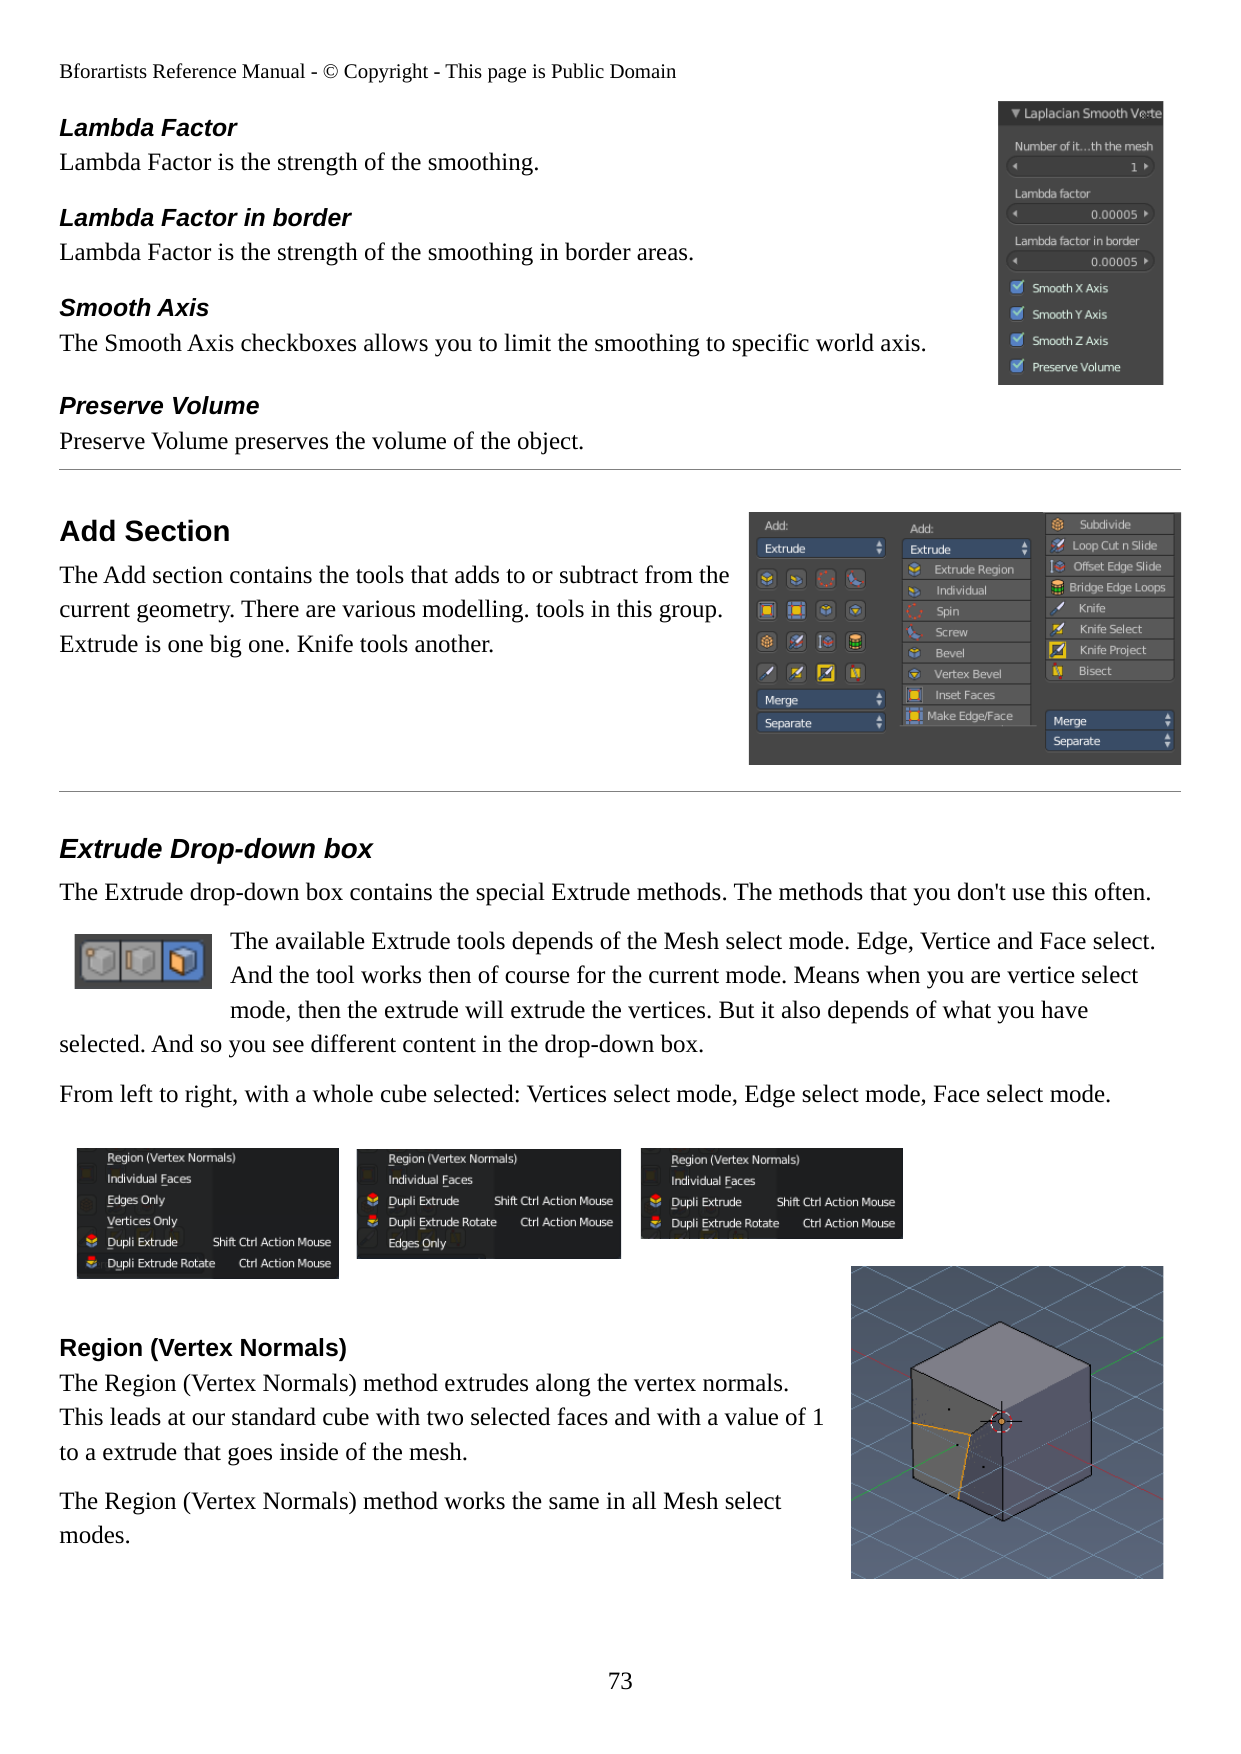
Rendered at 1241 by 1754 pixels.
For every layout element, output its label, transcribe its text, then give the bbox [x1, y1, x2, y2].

subtitle Extrude Drop-down box [59, 833, 1181, 864]
subtitle Lambda Factor [59, 113, 998, 141]
picture [76, 1148, 339, 1279]
text The Region (Vertex Normals) method extrudes along the vertex normals. This leads at our standard cube with two selected faces and with a value of 1 to a extrude that goes inside of the mesh. [59, 1368, 851, 1466]
text The Smooth Axis checkboxes allows you to limit the smoothing to specific world axis. [59, 328, 998, 385]
text The Region (Vertex Normals) method works the same in all Mesh select modes. [59, 1486, 851, 1549]
picture [640, 1148, 903, 1239]
subtitle Preserve Volume [59, 391, 1181, 420]
picture [851, 1266, 1164, 1579]
subtitle Lambda Factor in border [59, 203, 998, 231]
text The Add section contains the tools that adds to or subtract from the current geometry. There are various modelling. tools in this group. Extrude is one big one. Knife tools another. [59, 560, 748, 658]
picture [74, 934, 212, 989]
subtitle Region (Vertex Normals) [59, 1333, 851, 1362]
subtitle [1164, 1333, 1181, 1362]
subtitle Smooth Axis [59, 293, 998, 321]
text The Extrude drop-down box contains the special Extrude methods. The methods that you don't use this often. [59, 877, 1181, 906]
text Preserve Volume preserves the volume of the object. [59, 426, 1181, 455]
subtitle [1164, 203, 1181, 231]
picture [356, 1149, 622, 1259]
text Lambda Factor is the strength of the smoothing. [59, 147, 998, 176]
picture [748, 512, 1182, 765]
text From left to right, with a whole cube selected: Vertices select mode, Edge select mode, Face select mode. [59, 1079, 1181, 1107]
subtitle Add Section [59, 514, 748, 547]
subtitle [1164, 293, 1181, 321]
subtitle [1164, 113, 1181, 141]
text The available Extrude tools depends of the Mesh select mode. Edge, Vertice and Face select. And the tool works then of course for the current mode. Means when you are vertice select mode, then the extrude will extrude the vertices. But it also depends of what you have selected. And so you see different content in the drop-down box. [59, 926, 1181, 1058]
picture [998, 101, 1164, 385]
text Lambda Factor is the strength of the smoothing in border areas. [59, 237, 998, 266]
